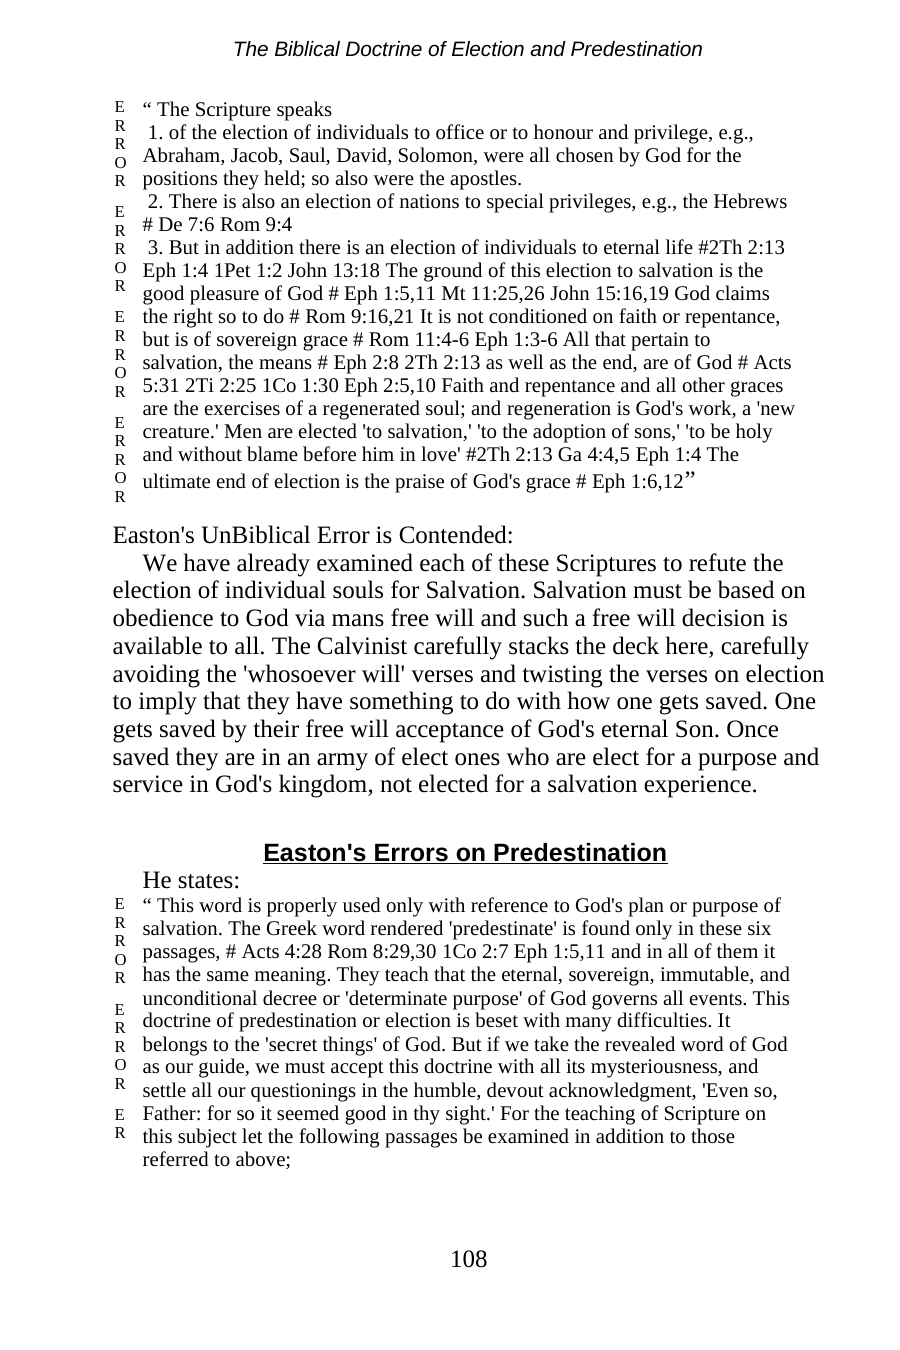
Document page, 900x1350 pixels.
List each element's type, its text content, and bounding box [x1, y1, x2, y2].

text ERROR [114, 203, 129, 295]
text 3. But in addition there is an election of individuals to eternal life #2Th 2:13 Eph 1:4 1Pet 1:2 John 13:18 The ground of this election to salvation is the good pleasure of God # Eph 1:5,11 Mt 11:25,26 John 15:16,19 God claims the right so to do # Rom 9:16,21 It is not conditioned on faith or repentance, but is of sovereign grace # Rom 11:4-6 Eph 1:3-6 All that pertain to salvation, the means # Eph 2:8 2Th 2:13 as well as the end, are of God # Acts 5:31 2Ti 2:25 1Co 1:30 Eph 2:5,10 Faith and repentance and all other graces are the exercises of a regenerated soul; and regeneration is God's work, a 'new creature.' Men are elected 'to salvation,' 'to the adoption of sons,' 'to be holy and without blame before him in love' #2Th 2:13 Ga 4:4,5 Eph 1:4 The ultimate end of election is the praise of God's grace # Eph 1:6,12” [142, 236, 795, 493]
text ERROR [114, 97, 129, 190]
text ERROR [114, 1000, 129, 1093]
text 1. of the election of individuals to office or to honour and privilege, e.g., Abraham, Jacob, Saul, David, Solomon, were all chosen by God for the positions they held; so also were the apostles. [142, 121, 795, 189]
text He states: [142, 867, 795, 894]
text “ This word is properly used only with reference to God's plan or purpose of salvation. The Greek word rendered 'predestinate' is found only in these six passages, # Acts 4:28 Rom 8:29,30 1Co 2:7 Eph 1:5,11 and in all of them it has the same meaning. They teach that the eternal, sovereign, immutable, and unconditional decree or 'determinate purpose' of God governs all events. This doctrine of predestination or election is beset with many difficulties. It belongs to the 'secret things' of God. But if we take the revealed word of God as our guide, we must accept this doctrine with all its mysteriousness, and settle all our questionings in the humble, devout acknowledgment, 'Even so, Father: for so it seemed good in thy sight.' For the teaching of Scripture on this subject let the following passages be examined in addition to those referred to above; [142, 894, 795, 1171]
text 2. There is also an election of nations to special privileges, e.g., the Hebrews # De 7:6 Rom 9:4 [142, 189, 795, 236]
text ERROR [114, 895, 129, 987]
text Easton's UnBiblical Error is Contended: [112, 521, 825, 549]
subtitle Easton's Errors on Predestination [112, 838, 825, 867]
text ERROR [114, 413, 129, 506]
text ERROR [114, 308, 129, 401]
text “ The Scripture speaks [142, 97, 795, 121]
text We have already examined each of these Scriptures to refute the election of individual souls for Salvation. Salvation must be based on obedience to God via mans free will and such a free will decision is available to all. The Calvinist carefully stacks the deck here, carefully avoiding the 'whosoever will' verses and twisting the verses on election to imply that they have something to do with how one gets saved. One gets saved by their free will acceptance of God's eternal Son. Once saved they are in an army of elect ones who are elect for a purpose and service in God's kingdom, not elected for a salvation experience. [112, 549, 825, 798]
text ER [114, 1105, 129, 1142]
